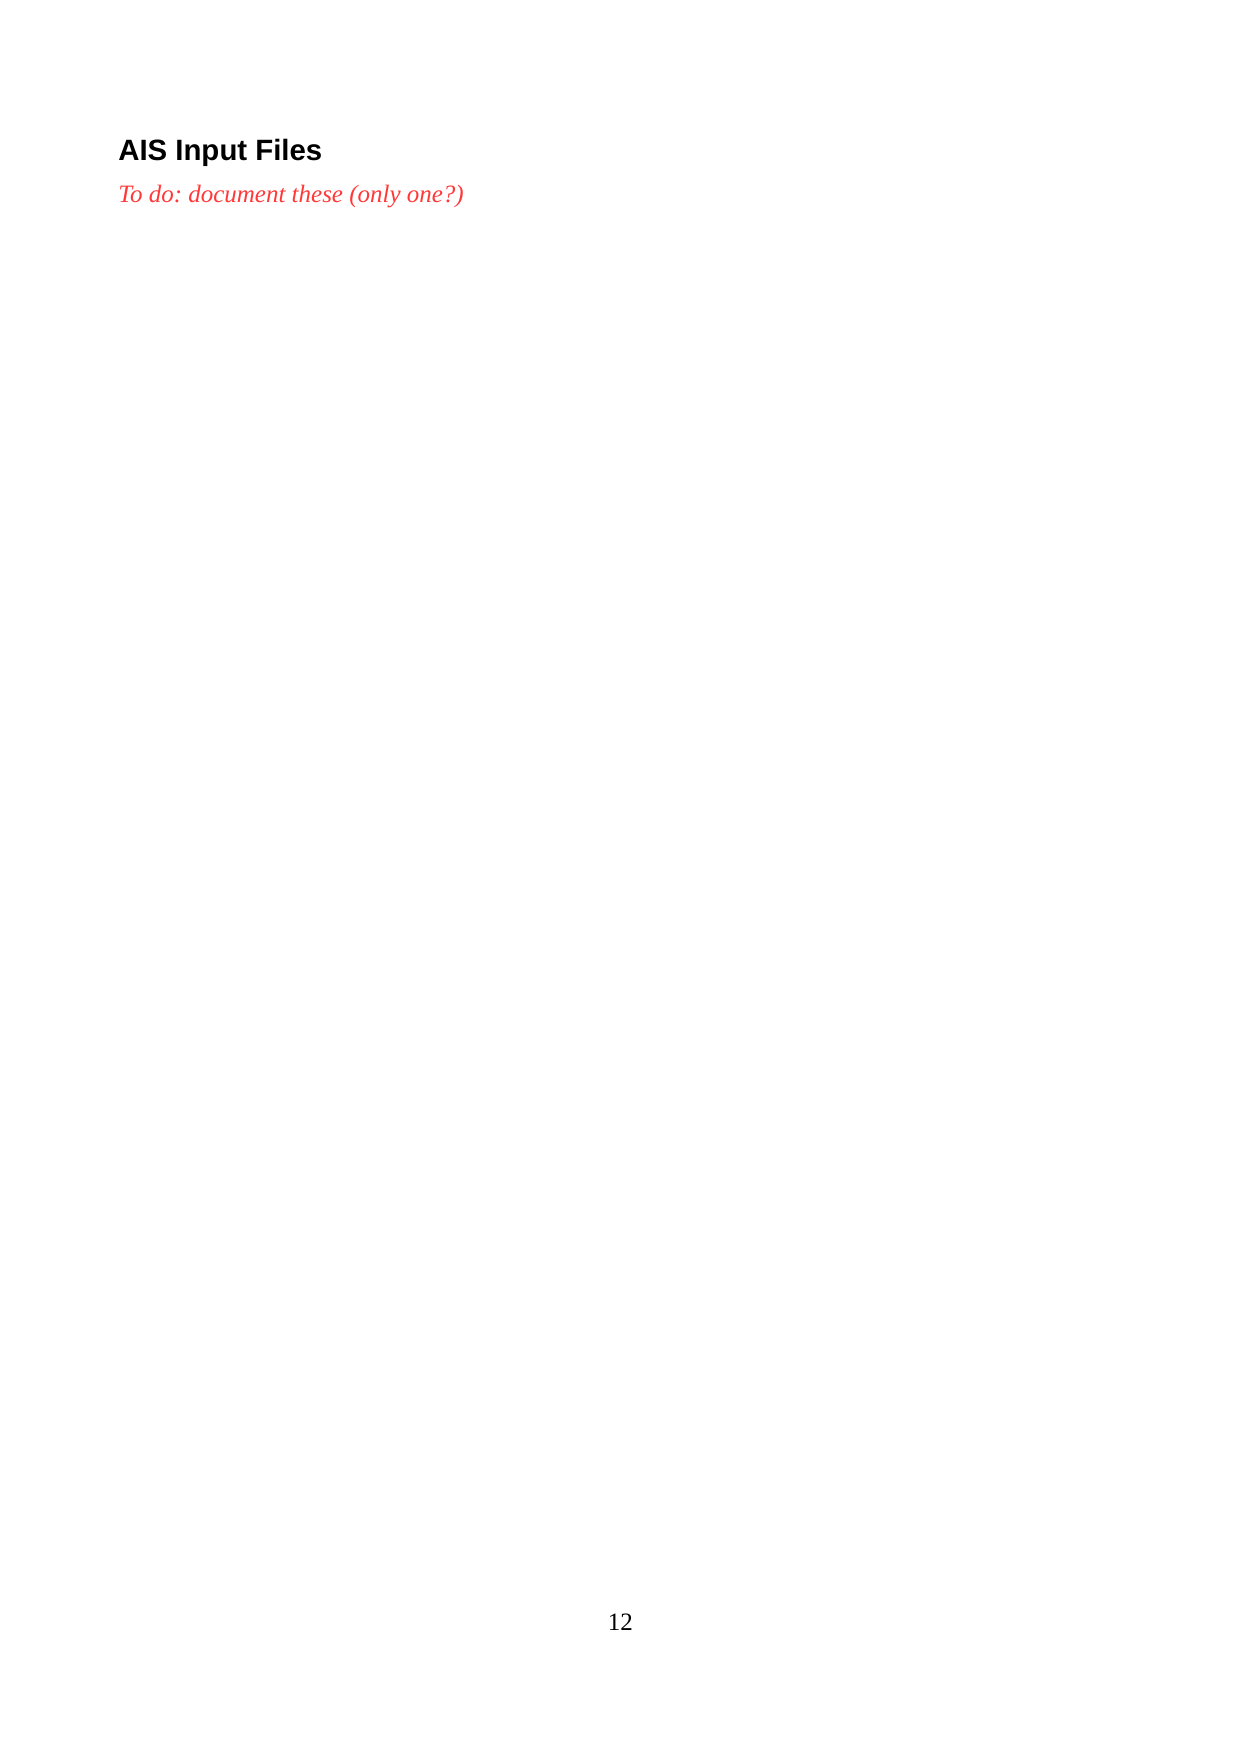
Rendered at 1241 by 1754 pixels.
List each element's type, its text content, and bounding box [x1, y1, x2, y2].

subtitle AIS Input Files [118, 133, 1122, 166]
text To do: document these (only one?) [118, 179, 1122, 208]
